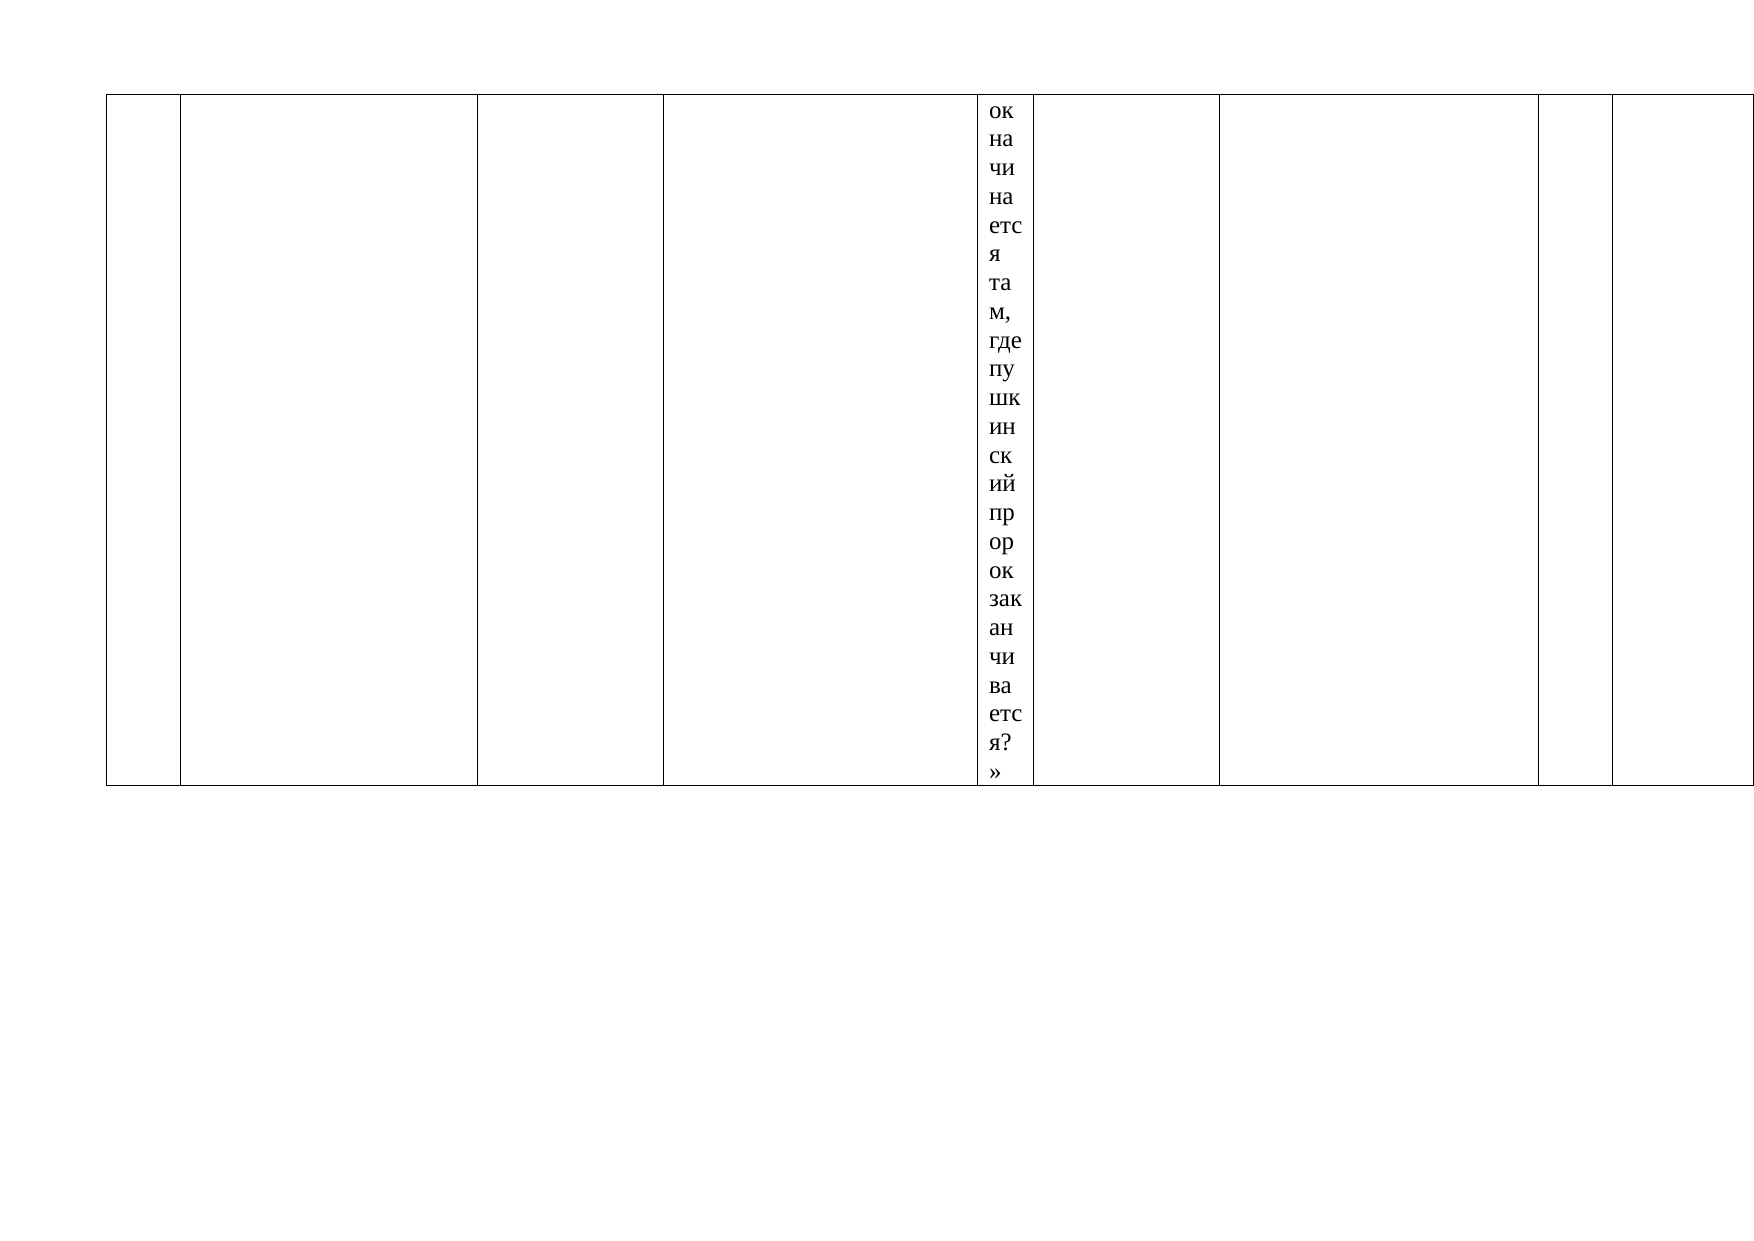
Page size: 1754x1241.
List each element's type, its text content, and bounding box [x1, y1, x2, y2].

table_cell [181, 95, 477, 785]
table_cell ок начинается там, где пушкинский пророк заканчивается?» [978, 95, 1033, 785]
table_cell [478, 95, 663, 785]
table_cell [1220, 95, 1538, 785]
table_cell [664, 95, 977, 785]
table_cell [107, 95, 180, 785]
table_cell [1034, 95, 1219, 785]
table_cell [1539, 95, 1612, 785]
table_cell [1613, 95, 1753, 785]
